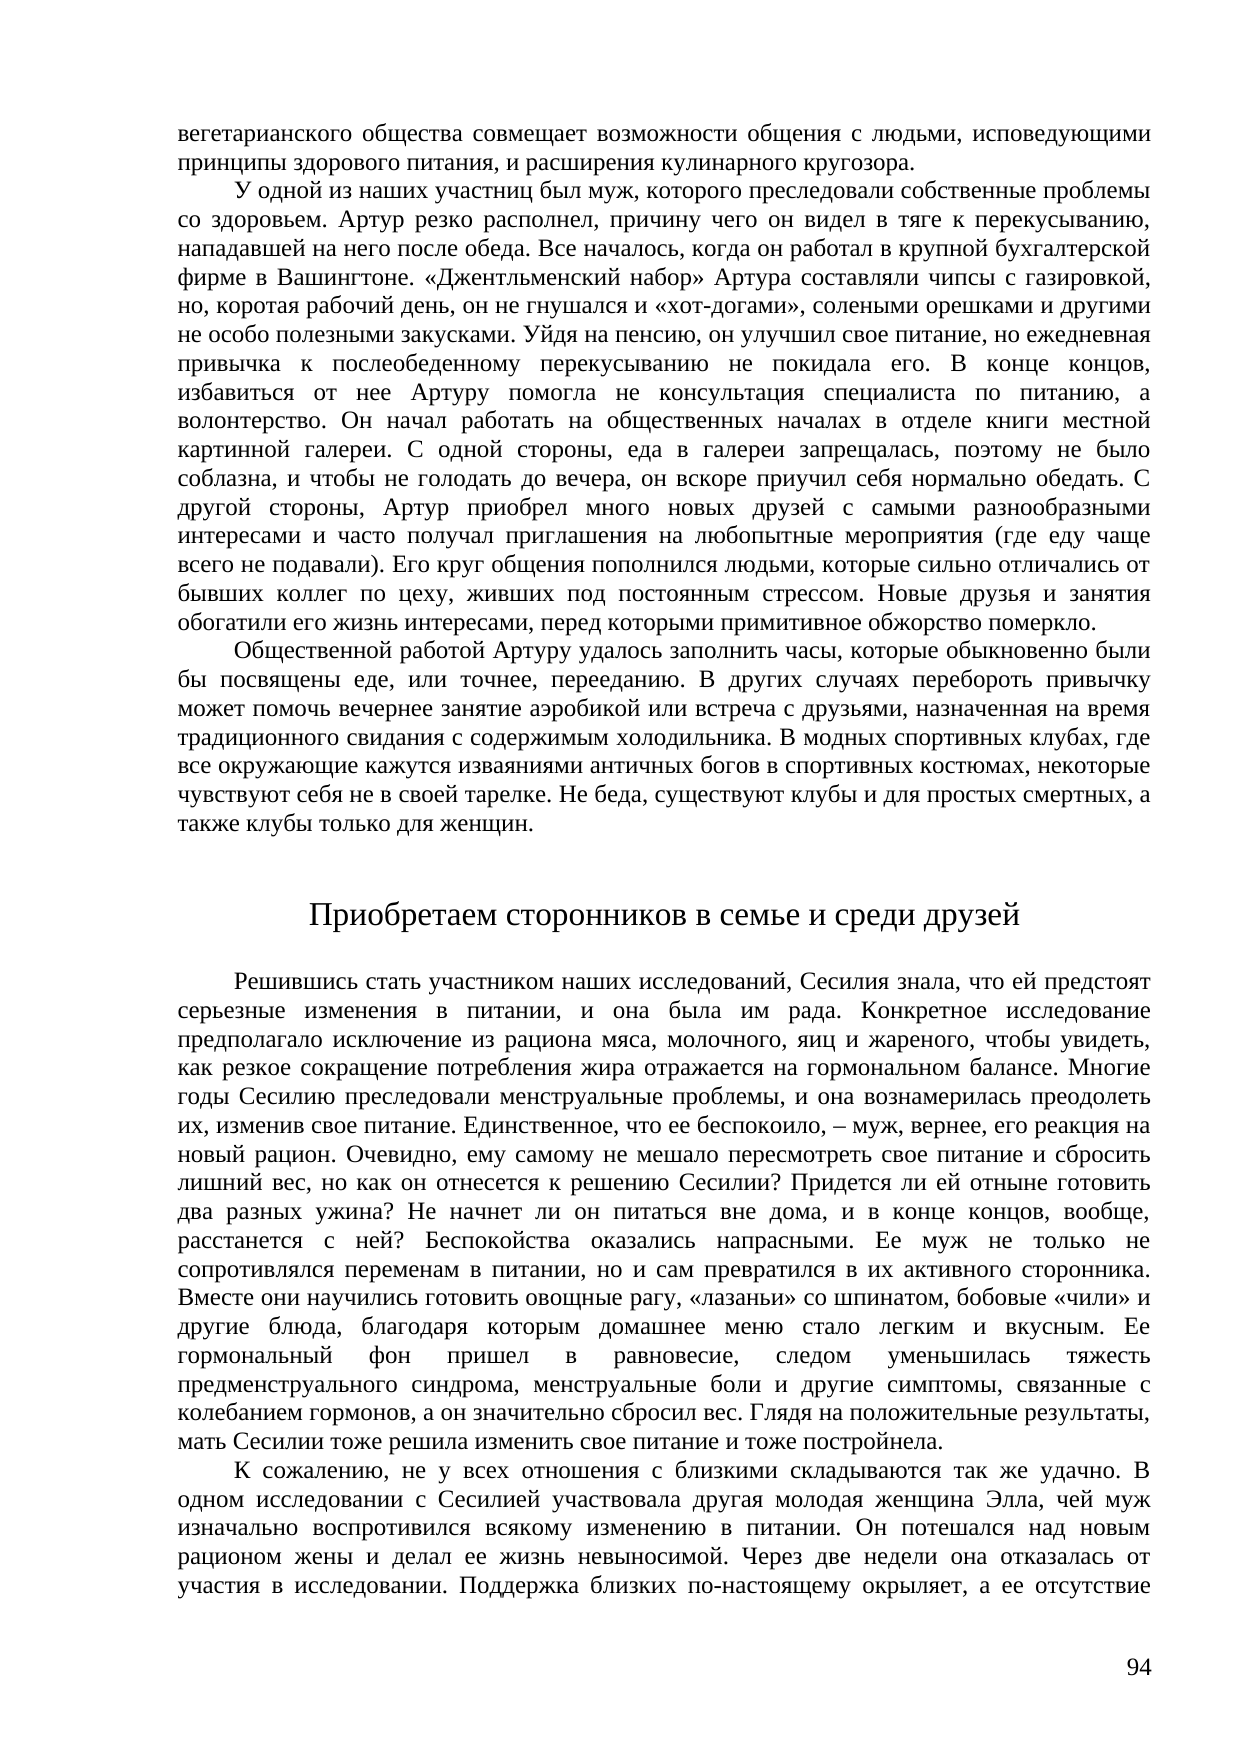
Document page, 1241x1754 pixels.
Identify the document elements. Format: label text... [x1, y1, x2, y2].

text Приобретаем сторонников в семье и среди друзей [177, 894, 1152, 933]
text вегетарианского общества совмещает возможности общения с людьми, исповедующими принципы здорового питания, и расширения кулинарного кругозора. [177, 118, 1152, 176]
text К сожалению, не у всех отношения с близкими складываются так же удачно. В одном исследовании с Сесилией участвовала другая молодая женщина Элла, чей муж изначально воспротивился всякому изменению в питании. Он потешался над новым рационом жены и делал ее жизнь невыносимой. Через две недели она отказалась от участия в исследовании. Поддержка близких по-настоящему окрыляет, а ее отсутствие [177, 1455, 1152, 1599]
text Общественной работой Артуру удалось заполнить часы, которые обыкновенно были бы посвящены еде, или точнее, перееданию. В других случаях перебороть привычку может помочь вечернее занятие аэробикой или встреча с друзьями, назначенная на время традиционного свидания с содержимым холодильника. В модных спортивных клубах, где все окружающие кажутся изваяниями античных богов в спортивных костюмах, некоторые чувствуют себя не в своей тарелке. Не беда, существуют клубы и для простых смертных, а также клубы только для женщин. [177, 636, 1152, 837]
text У одной из наших участниц был муж, которого преследовали собственные проблемы со здоровьем. Артур резко располнел, причину чего он видел в тяге к перекусыванию, нападавшей на него после обеда. Все началось, когда он работал в крупной бухгалтерской фирме в Вашингтоне. «Джентльменский набор» Артура составляли чипсы с газировкой, но, коротая рабочий день, он не гнушался и «хот-догами», солеными орешками и другими не особо полезными закусками. Уйдя на пенсию, он улучшил свое питание, но ежедневная привычка к послеобеденному перекусыванию не покидала его. В конце концов, избавиться от нее Артуру помогла не консультация специалиста по питанию, а волонтерство. Он начал работать на общественных началах в отделе книги местной картинной галереи. С одной стороны, еда в галереи запрещалась, поэтому не было соблазна, и чтобы не голодать до вечера, он вскоре приучил себя нормально обедать. С другой стороны, Артур приобрел много новых друзей с самыми разнообразными интересами и часто получал приглашения на любопытные мероприятия (где еду чаще всего не подавали). Его круг общения пополнился людьми, которые сильно отличались от бывших коллег по цеху, живших под постоянным стрессом. Новые друзья и занятия обогатили его жизнь интересами, перед которыми примитивное обжорство померкло. [177, 176, 1152, 636]
text Решившись стать участником наших исследований, Сесилия знала, что ей предстоят серьезные изменения в питании, и она была им рада. Конкретное исследование предполагало исключение из рациона мяса, молочного, яиц и жареного, чтобы увидеть, как резкое сокращение потребления жира отражается на гормональном балансе. Многие годы Сесилию преследовали менструальные проблемы, и она вознамерилась преодолеть их, изменив свое питание. Единственное, что ее беспокоило, – муж, вернее, его реакция на новый рацион. Очевидно, ему самому не мешало пересмотреть свое питание и сбросить лишний вес, но как он отнесется к решению Сесилии? Придется ли ей отныне готовить два разных ужина? Не начнет ли он питаться вне дома, и в конце концов, вообще, расстанется с ней? Беспокойства оказались напрасными. Ее муж не только не сопротивлялся переменам в питании, но и сам превратился в их активного сторонника. Вместе они научились готовить овощные рагу, «лазаньи» со шпинатом, бобовые «чили» и другие блюда, благодаря которым домашнее меню стало легким и вкусным. Ее гормональный фон пришел в равновесие, следом уменьшилась тяжесть предменструального синдрома, менструальные боли и другие симптомы, связанные с колебанием гормонов, а он значительно сбросил вес. Глядя на положительные результаты, мать Сесилии тоже решила изменить свое питание и тоже постройнела. [177, 966, 1152, 1455]
